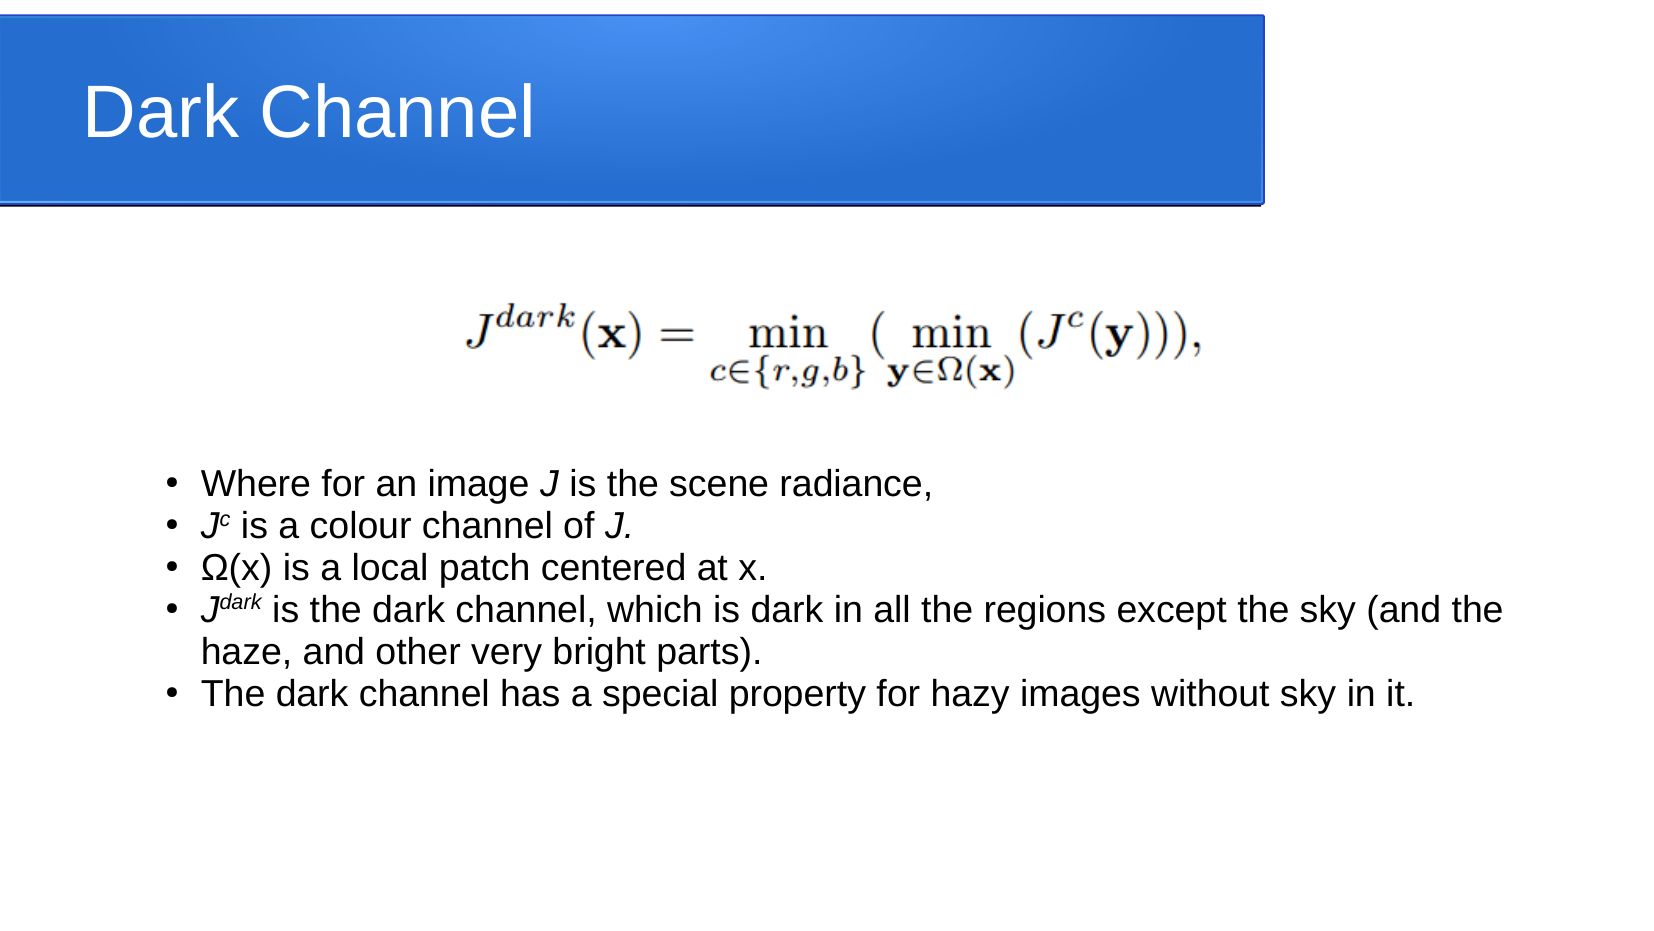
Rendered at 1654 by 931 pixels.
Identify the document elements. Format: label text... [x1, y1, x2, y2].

picture [425, 283, 1248, 423]
title Dark Channel [82, 35, 1235, 189]
text_box Where for an image J is the scene radiance, Jc is a colour channel of J. Ω(x) is a local patch centered at x. Jdark is the dark channel, which is dark in all the regions except the sky (and the haze, and other very bright parts). The dark channel has a special property for hazy images without sky in it. [150, 454, 1619, 764]
